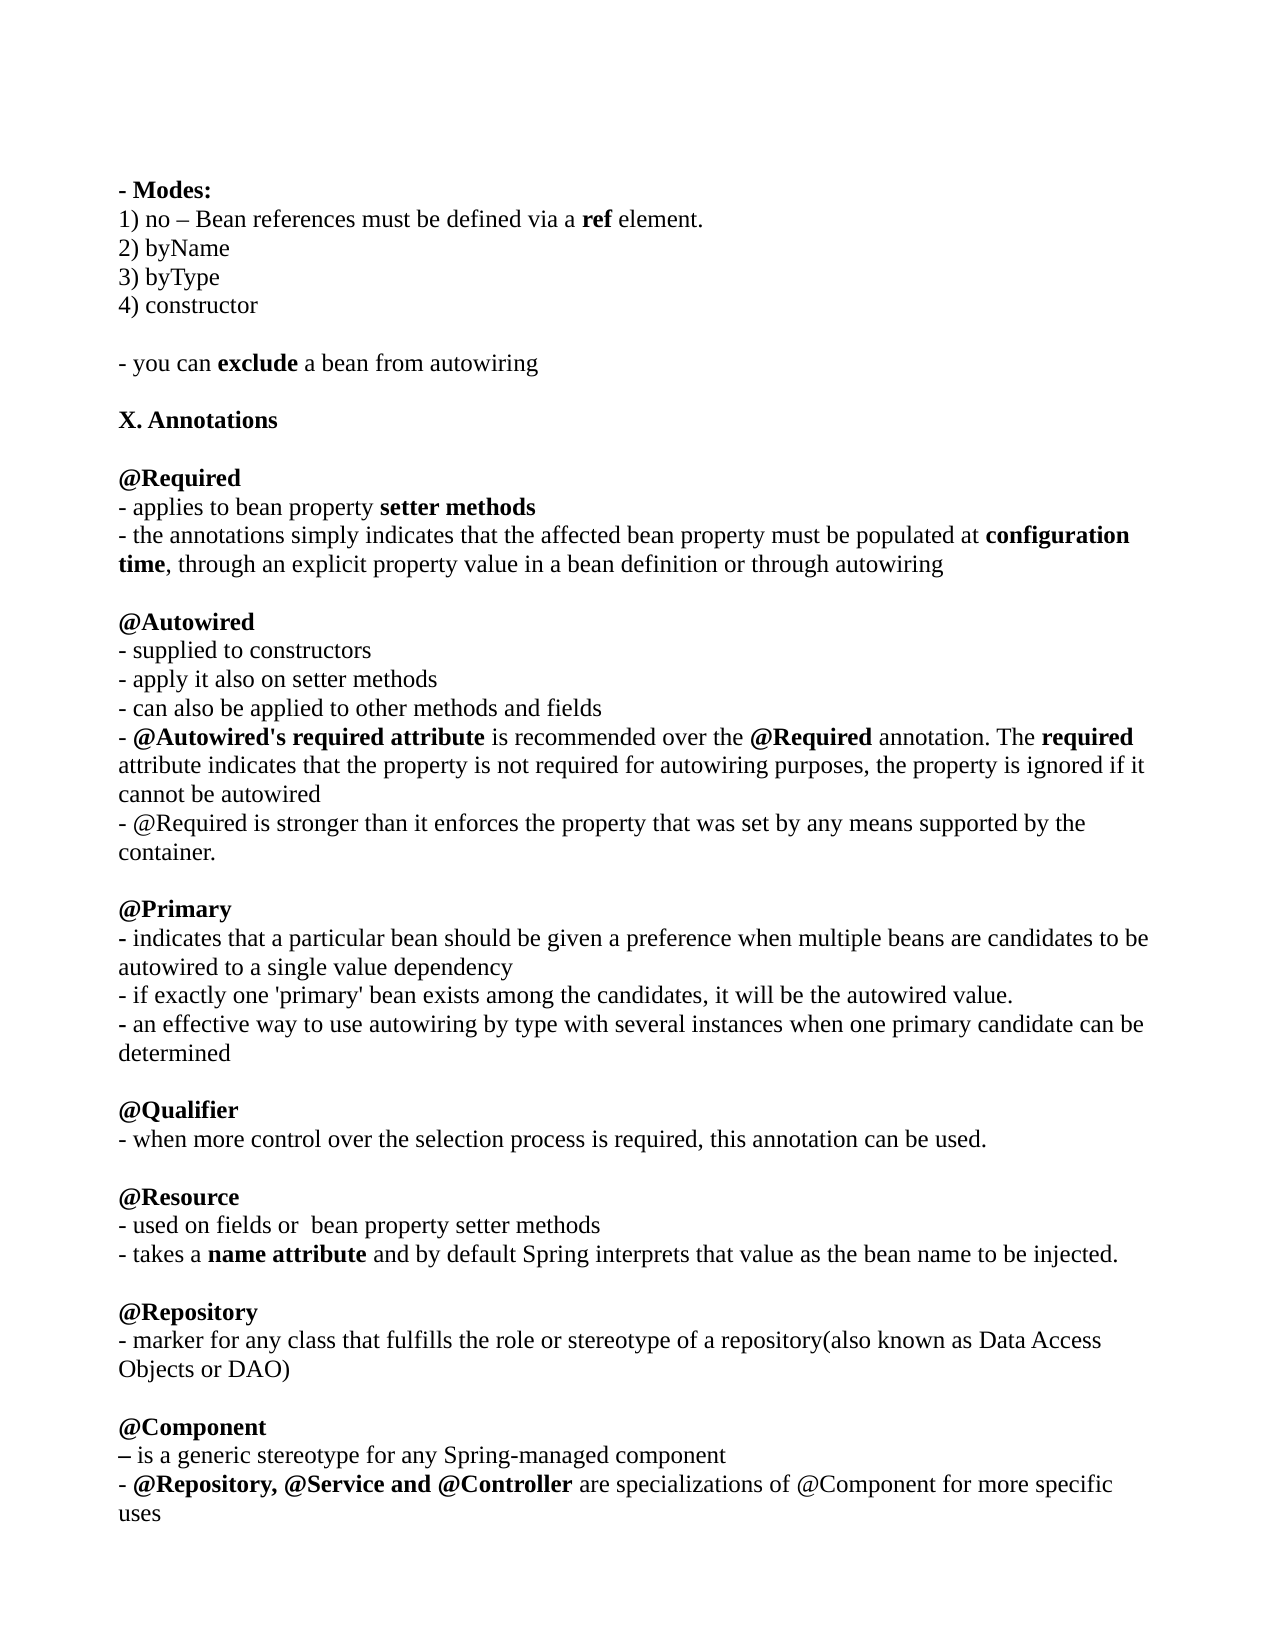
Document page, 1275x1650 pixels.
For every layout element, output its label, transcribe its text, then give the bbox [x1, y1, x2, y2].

text - when more control over the selection process is required, this annotation can be used. [118, 1124, 1157, 1153]
text @Component [118, 1412, 1157, 1441]
text @Required [118, 463, 1157, 492]
text - @Autowired's required attribute is recommended over the @Required annotation. The required attribute indicates that the property is not required for autowiring purposes, the property is ignored if it cannot be autowired [118, 722, 1157, 808]
text - an effective way to use autowiring by type with several instances when one primary candidate can be determined [118, 1009, 1157, 1067]
text 2) byName [118, 233, 1157, 262]
text - the annotations simply indicates that the affected bean property must be populated at configuration time, through an explicit property value in a bean definition or through autowiring [118, 521, 1157, 578]
text - you can exclude a bean from autowiring [118, 348, 1157, 377]
text - if exactly one 'primary' bean exists among the candidates, it will be the autowired value. [118, 981, 1157, 1009]
text - apply it also on setter methods [118, 664, 1157, 693]
text X. Annotations [118, 406, 1157, 434]
text - Modes: [118, 176, 1157, 204]
text @Autowired [118, 607, 1157, 636]
text - supplied to constructors [118, 636, 1157, 664]
text 3) byType [118, 262, 1157, 291]
text - applies to bean property setter methods [118, 492, 1157, 521]
text 1) no – Bean references must be defined via a ref element. [118, 204, 1157, 233]
text @Qualifier [118, 1096, 1157, 1124]
text @Repository [118, 1297, 1157, 1326]
text @Resource [118, 1182, 1157, 1211]
text - indicates that a particular bean should be given a preference when multiple beans are candidates to be autowired to a single value dependency [118, 923, 1157, 981]
text - takes a name attribute and by default Spring interprets that value as the bean name to be injected. [118, 1239, 1157, 1268]
text - @Required is stronger than it enforces the property that was set by any means supported by the container. [118, 808, 1157, 866]
text – is a generic stereotype for any Spring-managed component [118, 1441, 1157, 1469]
text @Primary [118, 894, 1157, 923]
text - @Repository, @Service and @Controller are specializations of @Component for more specific uses [118, 1469, 1157, 1527]
text - used on fields or bean property setter methods [118, 1211, 1157, 1239]
text - marker for any class that fulfills the role or stereotype of a repository(also known as Data Access Objects or DAO) [118, 1326, 1157, 1383]
text 4) constructor [118, 291, 1157, 319]
text - can also be applied to other methods and fields [118, 693, 1157, 722]
